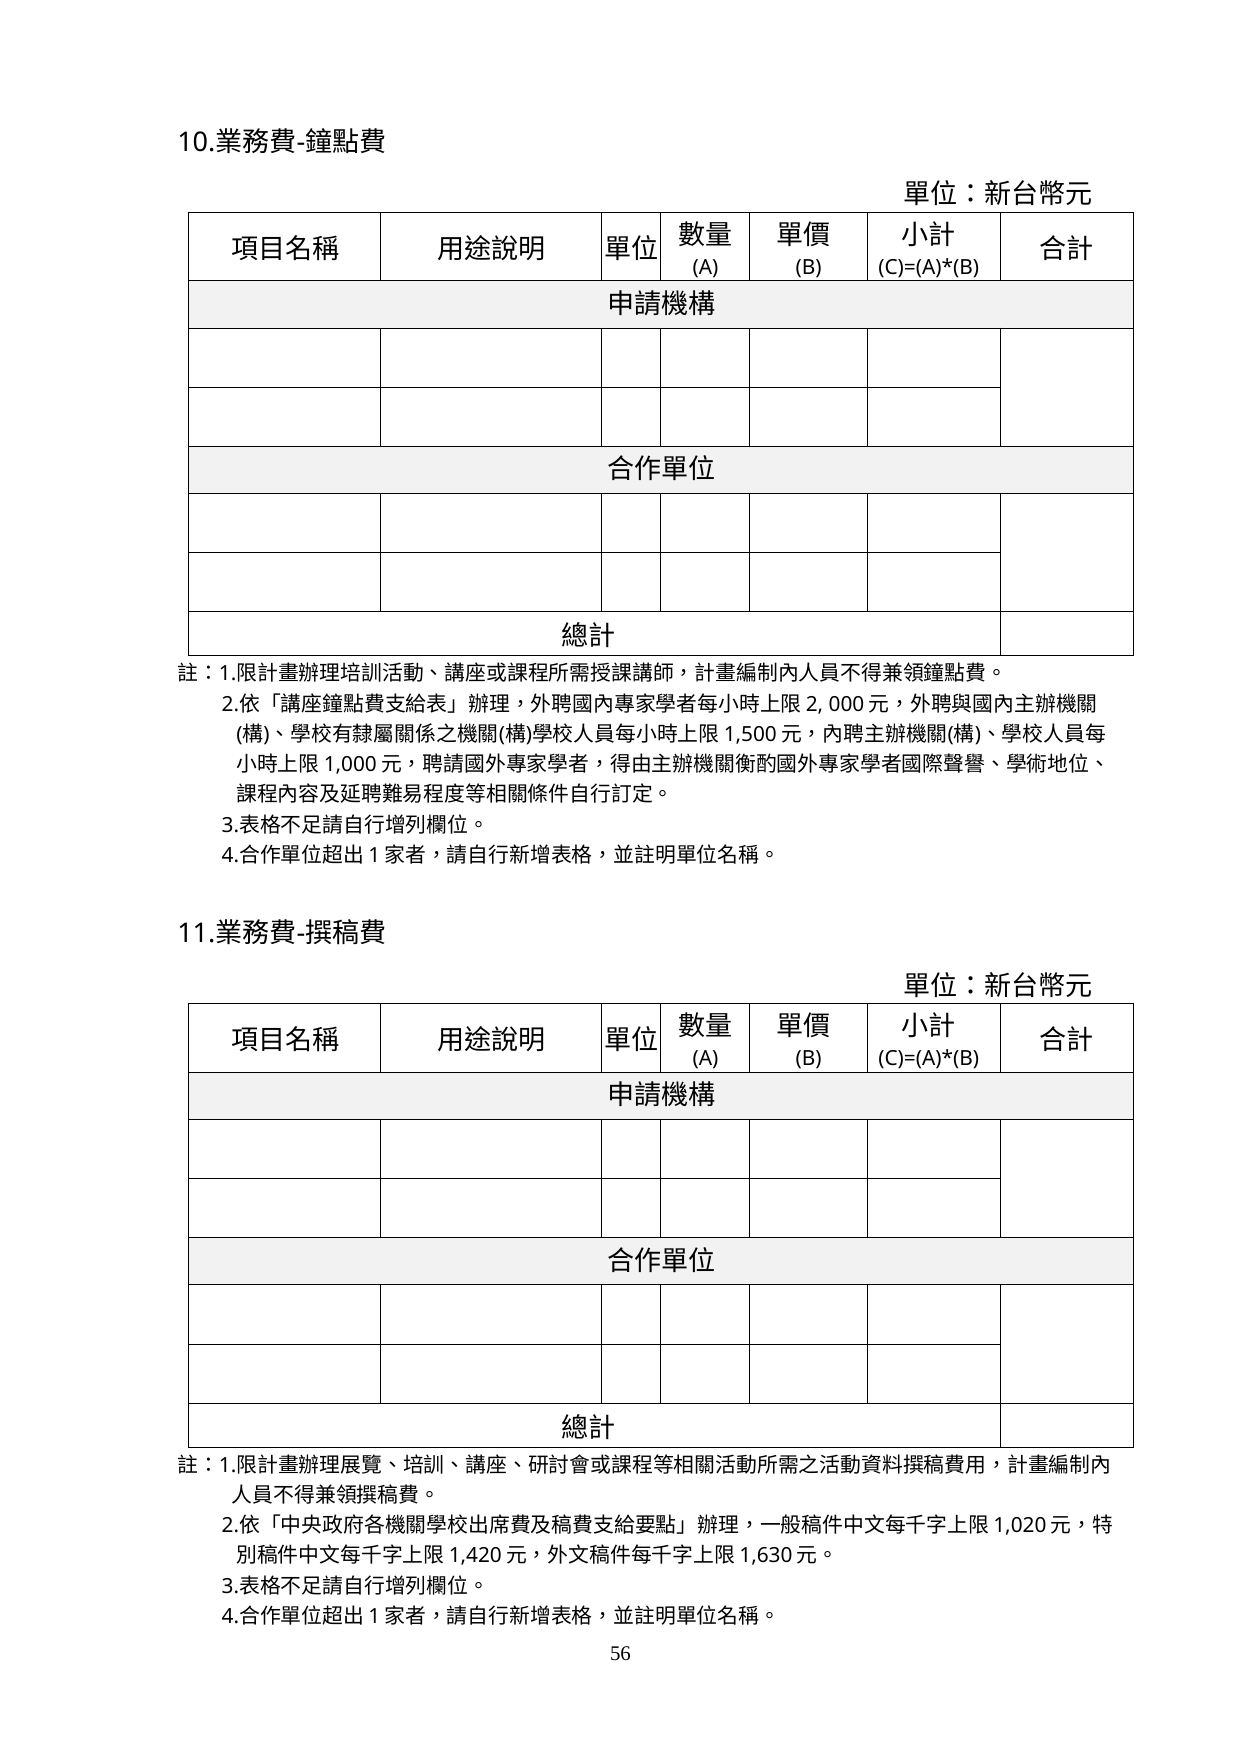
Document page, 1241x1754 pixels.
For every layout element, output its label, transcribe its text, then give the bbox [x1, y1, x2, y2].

table_cell [661, 329, 749, 387]
table_header 數量 (A) [661, 1004, 749, 1072]
table_cell 合作單位 [189, 1238, 1133, 1284]
table_cell [750, 1285, 867, 1343]
table_header 項目名稱 [189, 213, 380, 280]
text 單位：新台幣元 [196, 964, 1092, 1003]
table_cell [381, 494, 601, 552]
table_header 合計 [1001, 1004, 1133, 1072]
table_cell [868, 1120, 1000, 1178]
table_cell [189, 553, 380, 611]
table_cell [1001, 329, 1133, 446]
table_header 用途說明 [381, 1004, 601, 1072]
table_cell 申請機構 [189, 1073, 1133, 1119]
text 4.合作單位超出1家者，請自行新增表格，並註明單位名稱。 [221, 838, 1122, 868]
table_cell [1001, 1285, 1133, 1402]
table_cell [1001, 1120, 1133, 1237]
table_cell [661, 1120, 749, 1178]
table_header 單價 (B) [750, 213, 867, 280]
table_cell [189, 1345, 380, 1402]
table_header 小計 (C)=(A)*(B) [868, 213, 1000, 280]
table_cell [602, 1285, 660, 1343]
table_cell [381, 388, 601, 446]
table_cell [602, 329, 660, 387]
table_cell [602, 388, 660, 446]
text 單位：新台幣元 [196, 172, 1092, 212]
table_cell [661, 494, 749, 552]
text 註：1.限計畫辦理培訓活動、講座或課程所需授課講師，計畫編制內人員不得兼領鐘點費。 [177, 656, 1122, 687]
table_cell 總計 [189, 612, 1000, 655]
table_cell [381, 1345, 601, 1402]
text 2.依「講座鐘點費支給表」辦理，外聘國內專家學者每小時上限2, 000元，外聘與國內主辦機關(構)、學校有隸屬關係之機關(構)學校人員每小時上限1,500元，內聘主辦機關(構)、學校人員每小時上限1,000元，聘請國外專家學者，得由主辦機關衡酌國外專家學者國際聲譽、學術地位、課程內容及延聘難易程度等相關條件自行訂定。 [221, 687, 1122, 808]
table_cell [661, 388, 749, 446]
table_cell [868, 388, 1000, 446]
table_header 項目名稱 [189, 1004, 380, 1072]
text 3.表格不足請自行增列欄位。 [221, 808, 1122, 838]
table_cell [381, 553, 601, 611]
text 2.依「中央政府各機關學校出席費及稿費支給要點」辦理，一般稿件中文每千字上限1,020元，特別稿件中文每千字上限1,420元，外文稿件每千字上限1,630元。 [221, 1508, 1122, 1569]
table_cell [1001, 494, 1133, 611]
table_cell 總計 [189, 1404, 1000, 1447]
table_cell [381, 329, 601, 387]
table_header 單價 (B) [750, 1004, 867, 1072]
table_cell [189, 1179, 380, 1237]
table_cell [381, 1179, 601, 1237]
table_header 數量 (A) [661, 213, 749, 280]
table_cell [868, 1345, 1000, 1402]
table_cell [1001, 612, 1133, 655]
table_header 單位 [602, 1004, 660, 1072]
table_cell [661, 1285, 749, 1343]
table_cell [750, 329, 867, 387]
table_cell [602, 494, 660, 552]
table_cell [661, 553, 749, 611]
table_cell [868, 1179, 1000, 1237]
table_cell [602, 553, 660, 611]
table_cell [750, 1179, 867, 1237]
table_cell [381, 1285, 601, 1343]
table_cell [602, 1120, 660, 1178]
text 註：1.限計畫辦理展覽、培訓、講座、研討會或課程等相關活動所需之活動資料撰稿費用，計畫編制內人員不得兼領撰稿費。 [177, 1448, 1122, 1508]
table_cell [868, 553, 1000, 611]
text 3.表格不足請自行增列欄位。 [221, 1569, 1122, 1599]
table_cell [189, 1120, 380, 1178]
table_cell [868, 1285, 1000, 1343]
table_cell [750, 553, 867, 611]
table_header 小計 (C)=(A)*(B) [868, 1004, 1000, 1072]
table_cell [661, 1179, 749, 1237]
table_cell [750, 1120, 867, 1178]
table_cell 合作單位 [189, 447, 1133, 493]
table_cell [661, 1345, 749, 1402]
text 4.合作單位超出1家者，請自行新增表格，並註明單位名稱。 [221, 1599, 1122, 1629]
table_cell 申請機構 [189, 281, 1133, 328]
table_cell [1001, 1404, 1133, 1447]
table_cell [750, 494, 867, 552]
table_cell [750, 1345, 867, 1402]
table_cell [868, 494, 1000, 552]
table_header 單位 [602, 213, 660, 280]
table_cell [602, 1179, 660, 1237]
table_header 合計 [1001, 213, 1133, 280]
table_cell [868, 329, 1000, 387]
table_header 用途說明 [381, 213, 601, 280]
table_cell [189, 329, 380, 387]
table_cell [189, 494, 380, 552]
table_cell [381, 1120, 601, 1178]
text 11.業務費-撰稿費 [118, 909, 1122, 951]
table_cell [189, 388, 380, 446]
table_cell [189, 1285, 380, 1343]
table_cell [750, 388, 867, 446]
text 10.業務費-鐘點費 [118, 118, 1122, 160]
table_cell [602, 1345, 660, 1402]
